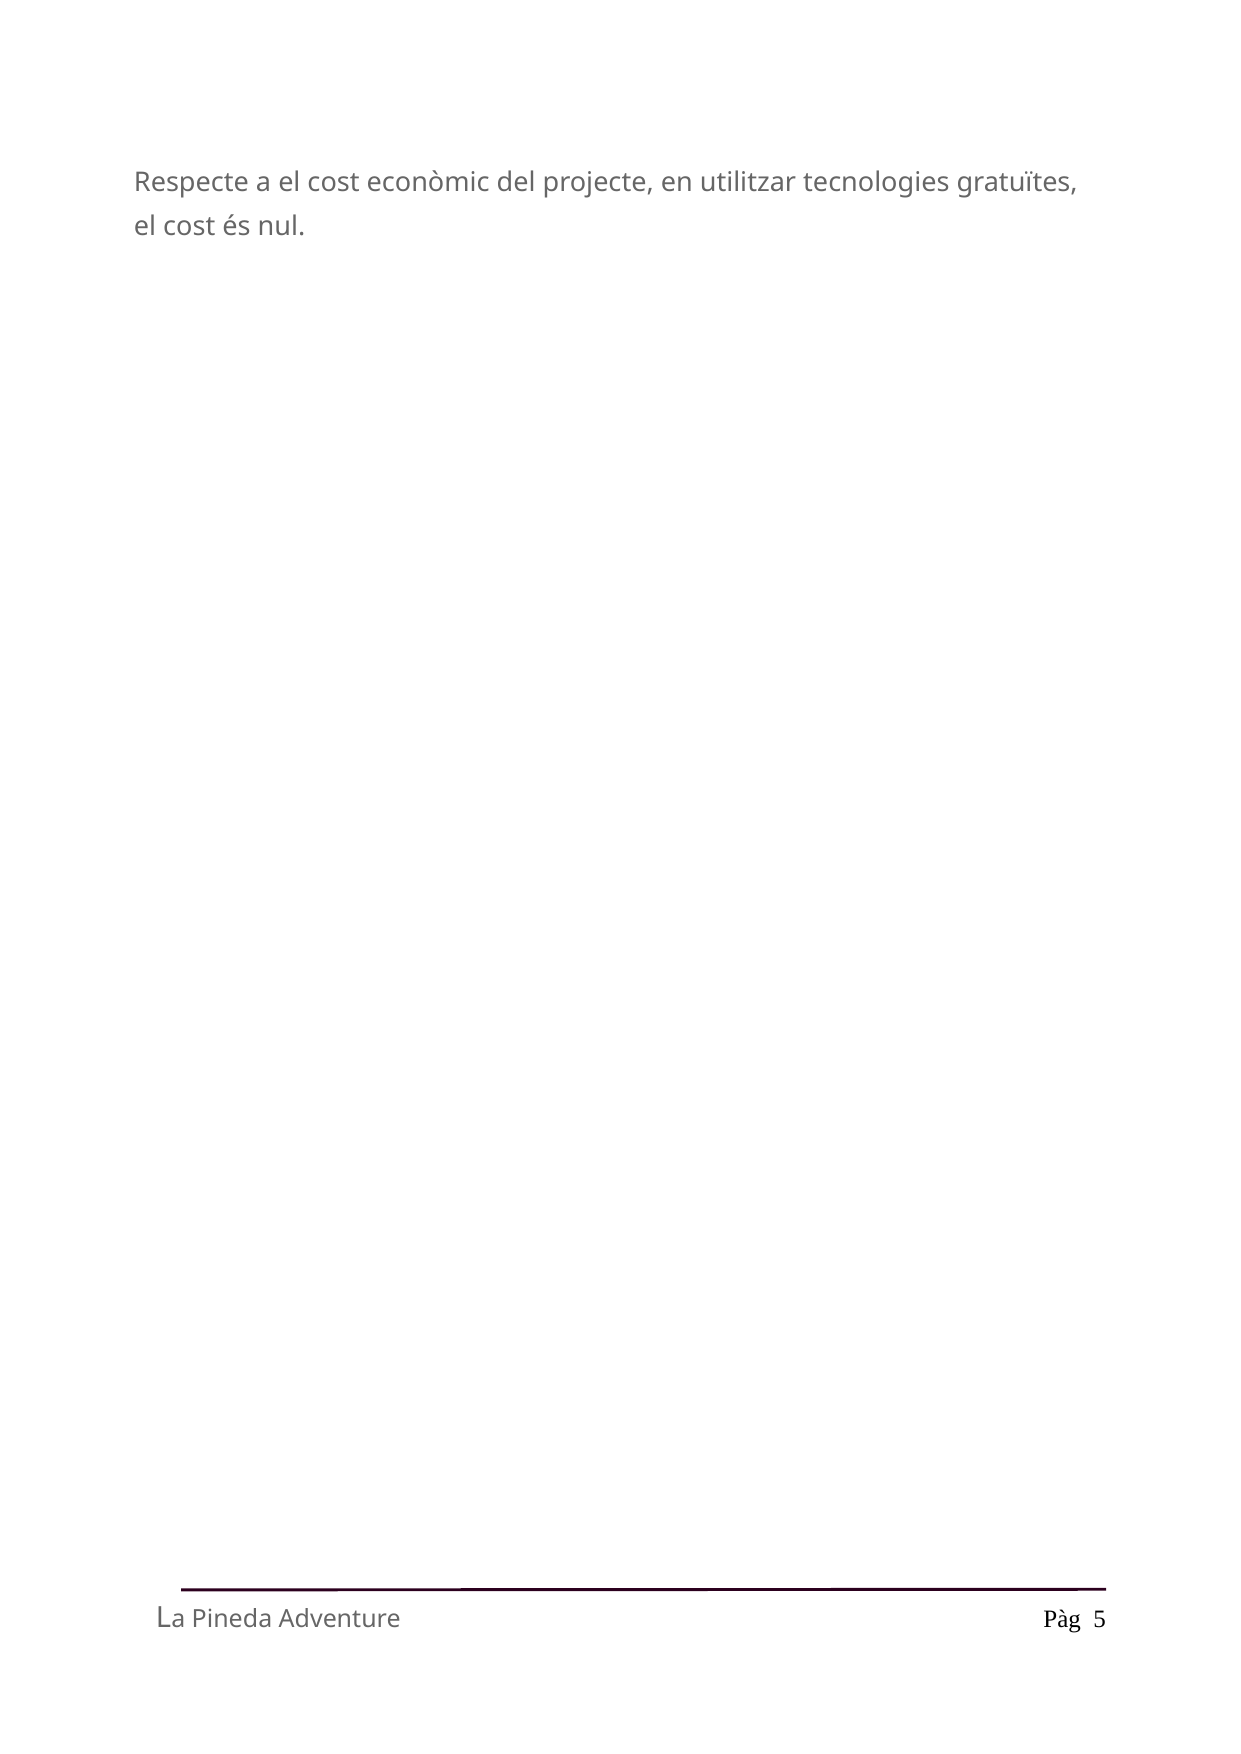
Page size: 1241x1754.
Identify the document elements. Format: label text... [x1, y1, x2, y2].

text Respecte a el cost econòmic del projecte, en utilitzar tecnologies gratuïtes, el cost és nul. [134, 162, 1106, 243]
